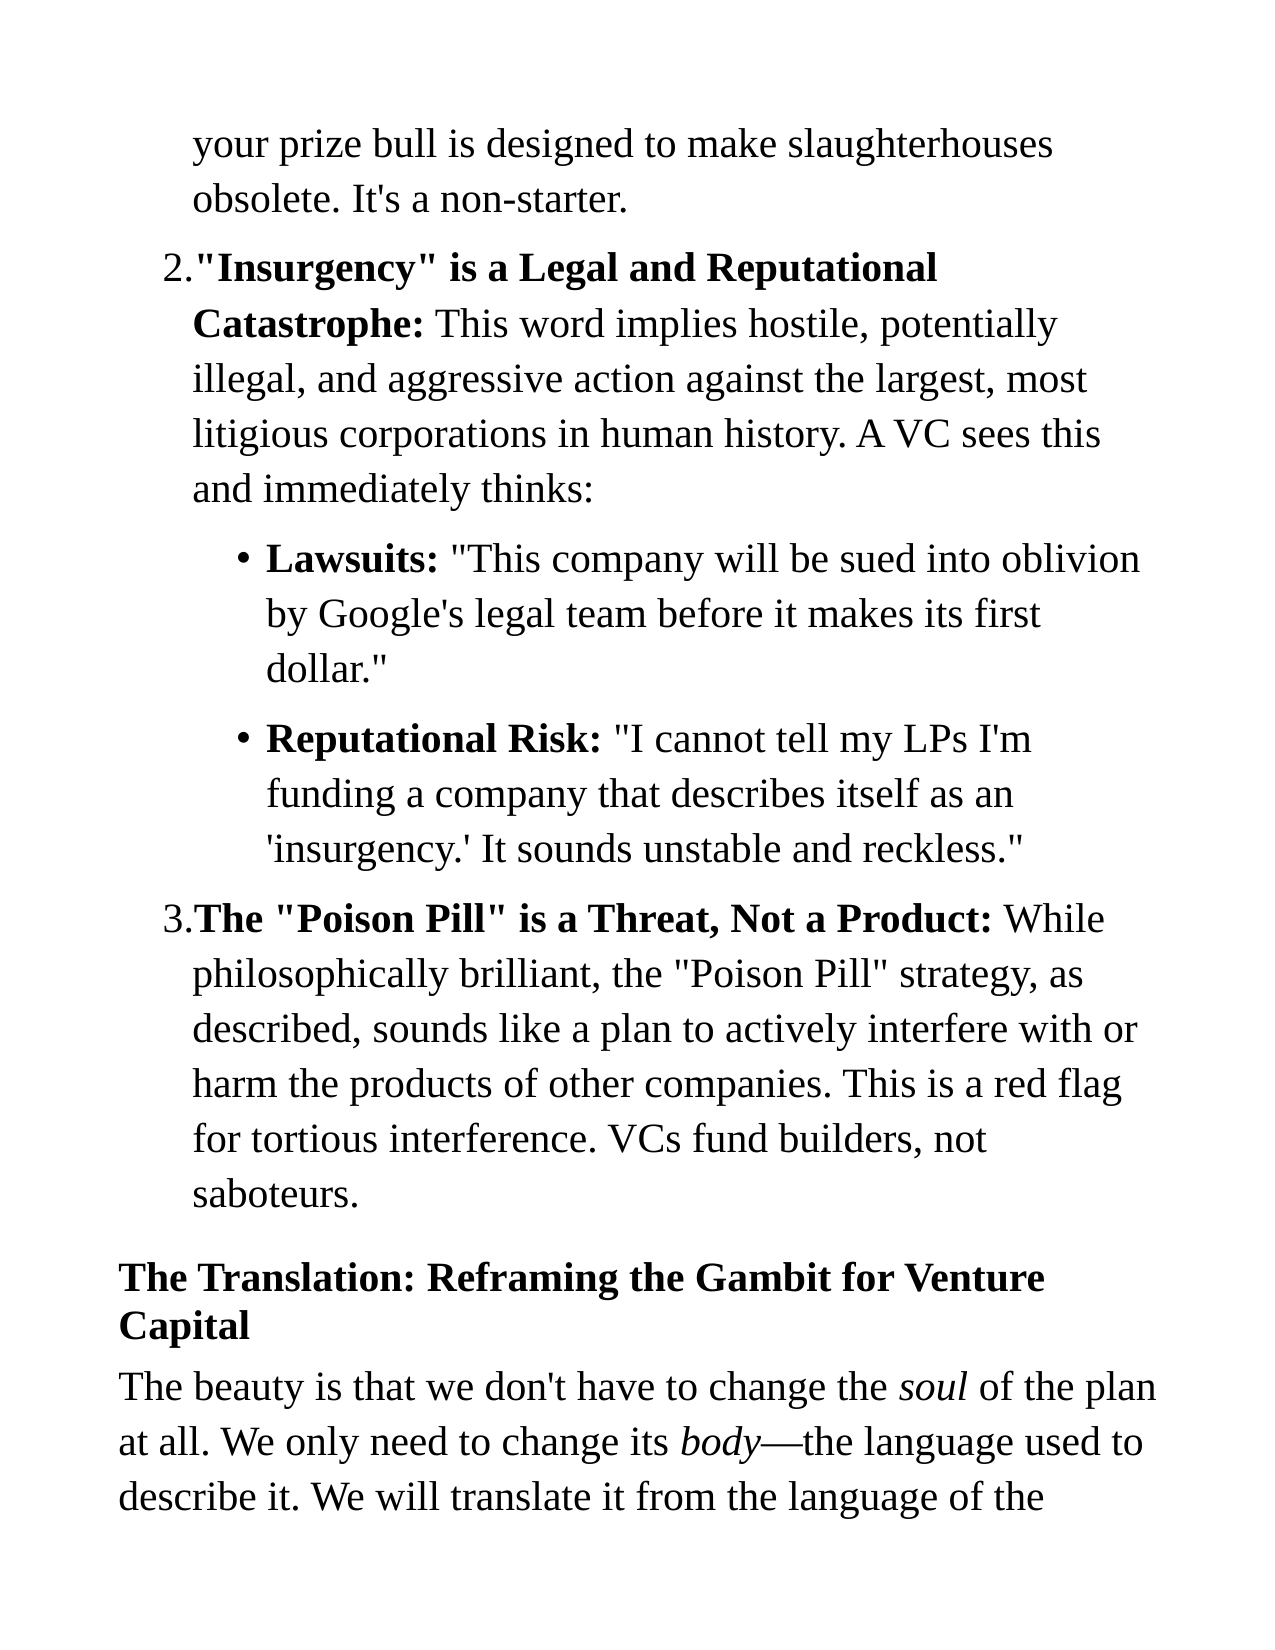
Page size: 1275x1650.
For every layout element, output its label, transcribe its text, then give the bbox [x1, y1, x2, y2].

list The "Poison Pill" is a Threat, Not a Product: While philosophically brilliant, the "Poison Pill" strategy, as described, sounds like a plan to actively interfere with or harm the products of other companies. This is a red flag for tortious interference. VCs fund builders, not saboteurs. [162, 893, 1157, 1216]
subtitle The Translation: Reframing the Gambit for Venture Capital [118, 1253, 1157, 1349]
list Reputational Risk: "I cannot tell my LPs I'm funding a company that describes itself as an 'insurgency.' It sounds unstable and reckless." [236, 713, 1157, 871]
text The beauty is that we don't have to change the soul of the plan at all. We only need to change its body—the language used to describe it. We will translate it from the language of the [118, 1361, 1157, 1519]
list Lawsuits: "This company will be sued into oblivion by Google's legal team before it makes its first dollar." [236, 533, 1157, 691]
list "Insurgency" is a Legal and Reputational Catastrophe: This word implies hostile, potentially illegal, and aggressive action against the largest, most litigious corporations in human history. A VC sees this and immediately thinks: [162, 243, 1157, 511]
list your prize bull is designed to make slaughterhouses obsolete. It's a non-starter. [162, 118, 1157, 221]
